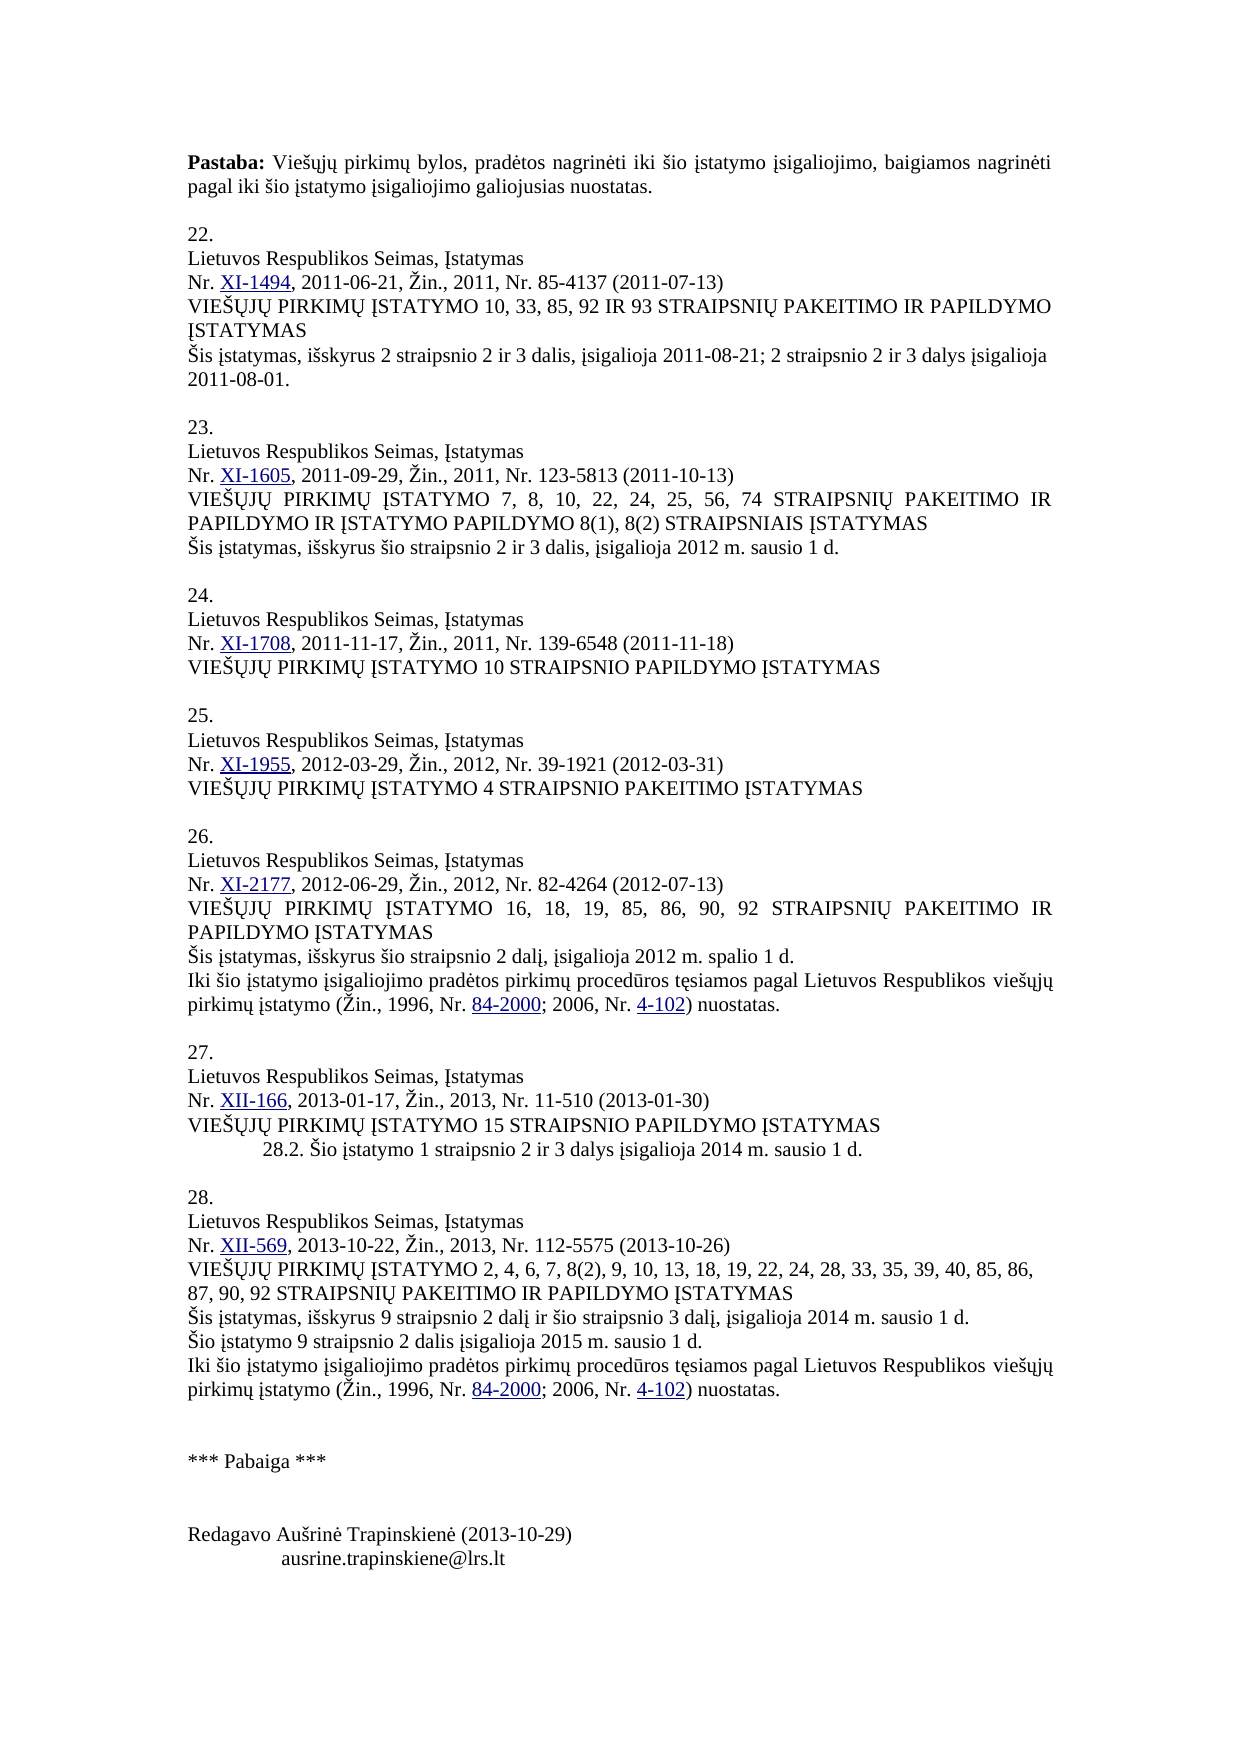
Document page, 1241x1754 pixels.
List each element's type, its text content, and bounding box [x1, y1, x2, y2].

text ausrine.trapinskiene@lrs.lt [187, 1546, 1053, 1570]
text Lietuvos Respublikos Seimas, Įstatymas [187, 607, 1053, 631]
text VIEŠŲJŲ PIRKIMŲ ĮSTATYMO 10, 33, 85, 92 IR 93 STRAIPSNIŲ PAKEITIMO IR PAPILDYMO ĮSTATYMAS [187, 294, 1053, 342]
text Pastaba: Viešųjų pirkimų bylos, pradėtos nagrinėti iki šio įstatymo įsigaliojimo, baigiamos nagrinėti pagal iki šio įstatymo įsigaliojimo galiojusias nuostatas. [187, 150, 1053, 198]
text Nr. XI-1605, 2011-09-29, Žin., 2011, Nr. 123-5813 (2011-10-13) [187, 463, 1053, 487]
text Lietuvos Respublikos Seimas, Įstatymas [187, 727, 1053, 752]
text 23. [187, 415, 1053, 439]
text Šis įstatymas, išskyrus šio straipsnio 2 ir 3 dalis, įsigalioja 2012 m. sausio 1 d. [187, 535, 1053, 559]
text Redagavo Aušrinė Trapinskienė (2013-10-29) [187, 1522, 1053, 1546]
text Lietuvos Respublikos Seimas, Įstatymas [187, 848, 1053, 872]
text Nr. XI-1955, 2012-03-29, Žin., 2012, Nr. 39-1921 (2012-03-31) [187, 752, 1053, 776]
text Šis įstatymas, išskyrus 2 straipsnio 2 ir 3 dalis, įsigalioja 2011-08-21; 2 straipsnio 2 ir 3 dalys įsigalioja 2011-08-01. [187, 342, 1053, 391]
text Lietuvos Respublikos Seimas, Įstatymas [187, 1209, 1053, 1233]
text Šis įstatymas, išskyrus 9 straipsnio 2 dalį ir šio straipsnio 3 dalį, įsigalioja 2014 m. sausio 1 d. [187, 1305, 1053, 1329]
text Iki šio įstatymo įsigaliojimo pradėtos pirkimų procedūros tęsiamos pagal Lietuvos Respublikos viešųjų pirkimų įstatymo (Žin., 1996, Nr. 84-2000; 2006, Nr. 4-102) nuostatas. [187, 1353, 1053, 1401]
text Nr. XI-2177, 2012-06-29, Žin., 2012, Nr. 82-4264 (2012-07-13) [187, 872, 1053, 896]
text Šio įstatymo 9 straipsnio 2 dalis įsigalioja 2015 m. sausio 1 d. [187, 1329, 1053, 1353]
text 26. [187, 824, 1053, 848]
text *** Pabaiga *** [187, 1449, 1053, 1473]
text VIEŠŲJŲ PIRKIMŲ ĮSTATYMO 7, 8, 10, 22, 24, 25, 56, 74 STRAIPSNIŲ PAKEITIMO IR PAPILDYMO IR ĮSTATYMO PAPILDYMO 8(1), 8(2) STRAIPSNIAIS ĮSTATYMAS [187, 487, 1053, 535]
text VIEŠŲJŲ PIRKIMŲ ĮSTATYMO 10 STRAIPSNIO PAPILDYMO ĮSTATYMAS [187, 655, 1053, 679]
text 27. [187, 1040, 1053, 1064]
text VIEŠŲJŲ PIRKIMŲ ĮSTATYMO 4 STRAIPSNIO PAKEITIMO ĮSTATYMAS [187, 776, 1053, 800]
text Lietuvos Respublikos Seimas, Įstatymas [187, 1064, 1053, 1088]
text 25. [187, 703, 1053, 727]
text Šis įstatymas, išskyrus šio straipsnio 2 dalį, įsigalioja 2012 m. spalio 1 d. [187, 944, 1053, 968]
text 28. [187, 1185, 1053, 1209]
text Nr. XII-569, 2013-10-22, Žin., 2013, Nr. 112-5575 (2013-10-26) [187, 1233, 1053, 1257]
text Nr. XI-1708, 2011-11-17, Žin., 2011, Nr. 139-6548 (2011-11-18) [187, 631, 1053, 655]
subtitle Šio įstatymo 1 straipsnio 2 ir 3 dalys įsigalioja 2014 m. sausio 1 d. [187, 1137, 1053, 1161]
text Lietuvos Respublikos Seimas, Įstatymas [187, 246, 1053, 270]
text 22. [187, 222, 1053, 246]
text Nr. XI-1494, 2011-06-21, Žin., 2011, Nr. 85-4137 (2011-07-13) [187, 270, 1053, 294]
text 24. [187, 583, 1053, 607]
text VIEŠŲJŲ PIRKIMŲ ĮSTATYMO 2, 4, 6, 7, 8(2), 9, 10, 13, 18, 19, 22, 24, 28, 33, 35, 39, 40, 85, 86, 87, 90, 92 STRAIPSNIŲ PAKEITIMO IR PAPILDYMO ĮSTATYMAS [187, 1257, 1053, 1305]
text VIEŠŲJŲ PIRKIMŲ ĮSTATYMO 16, 18, 19, 85, 86, 90, 92 STRAIPSNIŲ PAKEITIMO IR PAPILDYMO ĮSTATYMAS [187, 896, 1053, 944]
text VIEŠŲJŲ PIRKIMŲ ĮSTATYMO 15 STRAIPSNIO PAPILDYMO ĮSTATYMAS [187, 1112, 1053, 1137]
text Lietuvos Respublikos Seimas, Įstatymas [187, 439, 1053, 463]
text Nr. XII-166, 2013-01-17, Žin., 2013, Nr. 11-510 (2013-01-30) [187, 1088, 1053, 1112]
text Iki šio įstatymo įsigaliojimo pradėtos pirkimų procedūros tęsiamos pagal Lietuvos Respublikos viešųjų pirkimų įstatymo (Žin., 1996, Nr. 84-2000; 2006, Nr. 4-102) nuostatas. [187, 968, 1053, 1016]
